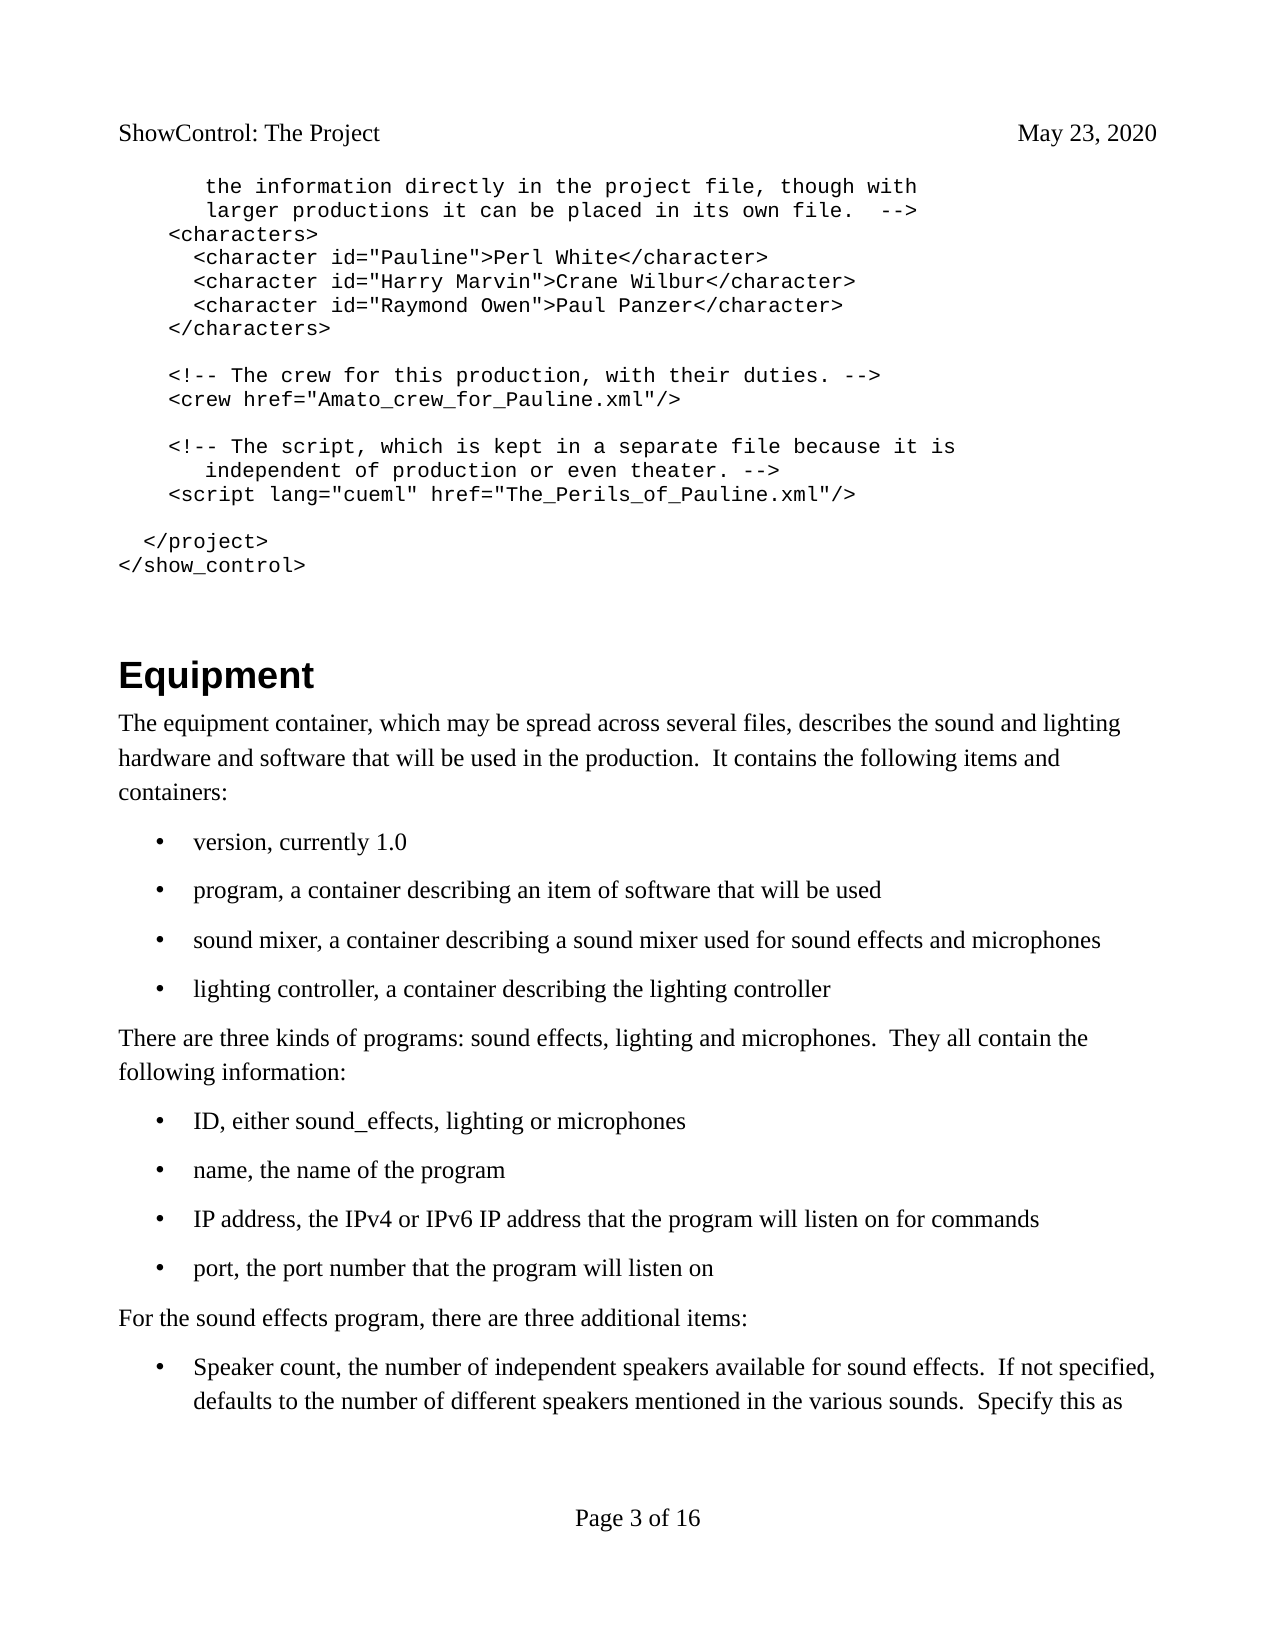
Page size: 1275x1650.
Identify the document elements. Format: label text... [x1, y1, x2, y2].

list Speaker count, the number of independent speakers available for sound effects. If not specified, defaults to the number of different speakers mentioned in the various sounds. Specify this as [156, 1352, 1157, 1415]
text independent of production or even theater. --> [118, 460, 1157, 484]
list program, a container describing an item of software that will be used [156, 876, 1157, 904]
list lighting controller, a container describing the lighting controller [156, 974, 1157, 1002]
text </show_control> [118, 555, 1157, 578]
list name, the name of the program [156, 1155, 1157, 1184]
text <crew href="Amato_crew_for_Pauline.xml"/> [118, 389, 1157, 413]
text </characters> [118, 318, 1157, 342]
list port, the port number that the program will listen on [156, 1253, 1157, 1282]
text <characters> [118, 224, 1157, 247]
text <script lang="cueml" href="The_Perils_of_Pauline.xml"/> [118, 484, 1157, 507]
text <!-- The script, which is kept in a separate file because it is [118, 436, 1157, 460]
text larger productions it can be placed in its own file. --> [118, 200, 1157, 224]
list sound mixer, a container describing a sound mixer used for sound effects and microphones [156, 925, 1157, 953]
subtitle Equipment [118, 652, 1157, 696]
text There are three kinds of programs: sound effects, lighting and microphones. They all contain the following information: [118, 1023, 1157, 1086]
text For the sound effects program, there are three additional items: [118, 1303, 1157, 1331]
list IP address, the IPv4 or IPv6 IP address that the program will listen on for commands [156, 1204, 1157, 1233]
text <!-- The crew for this production, with their duties. --> [118, 366, 1157, 389]
text The equipment container, which may be spread across several files, describes the sound and lighting hardware and software that will be used in the production. It contains the following items and containers: [118, 708, 1157, 806]
text </project> [118, 531, 1157, 555]
text <character id="Pauline">Perl White</character> [118, 247, 1157, 271]
list version, currently 1.0 [156, 827, 1157, 855]
text the information directly in the project file, though with [118, 176, 1157, 200]
text <character id="Raymond Owen">Paul Panzer</character> [118, 294, 1157, 318]
text <character id="Harry Marvin">Crane Wilbur</character> [118, 271, 1157, 294]
list ID, either sound_effects, lighting or microphones [156, 1106, 1157, 1135]
